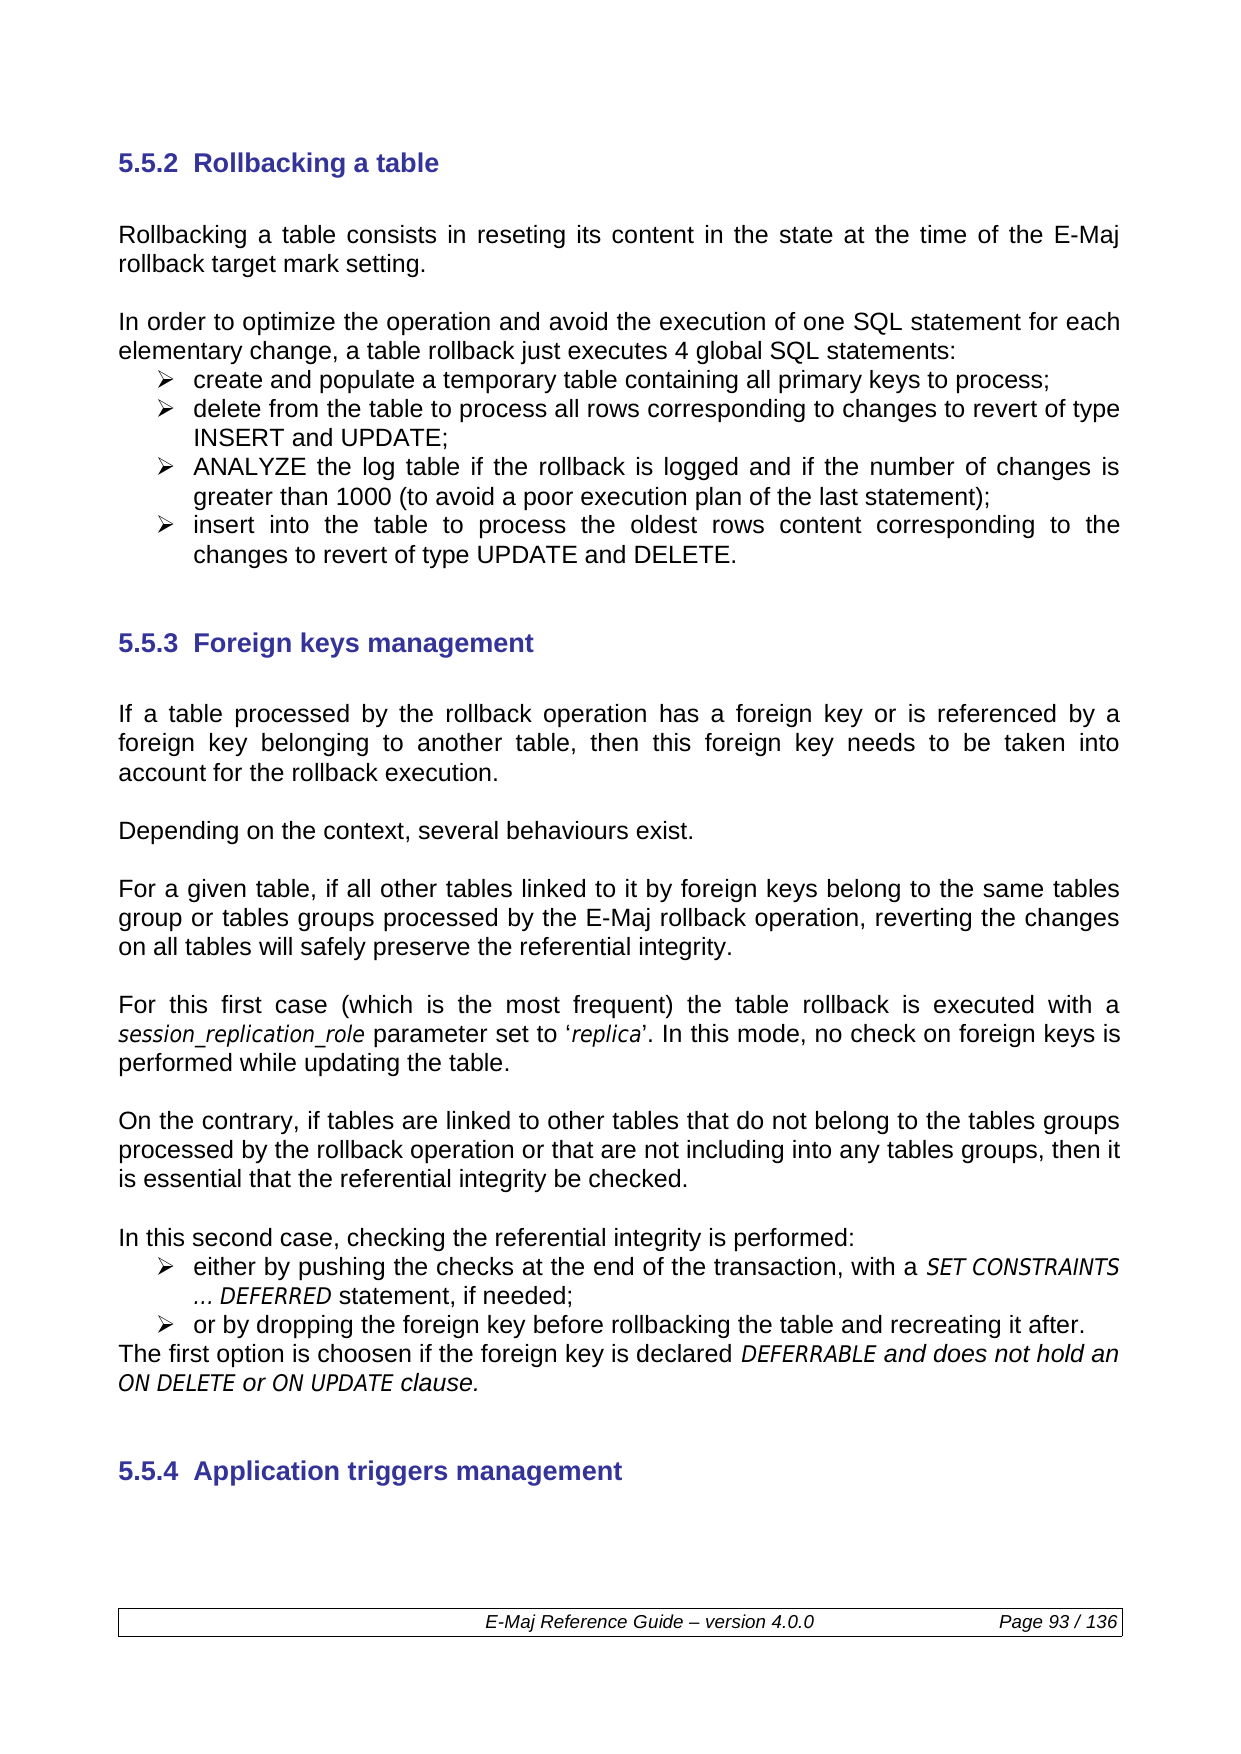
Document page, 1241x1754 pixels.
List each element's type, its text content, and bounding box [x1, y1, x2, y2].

text For this first case (which is the most frequent) the table rollback is executed with a session_replication_role parameter set to ‘replica’. In this mode, no check on foreign keys is performed while updating the table. [118, 990, 1122, 1077]
text On the contrary, if tables are linked to other tables that do not belong to the tables groups processed by the rollback operation or that are not including into any tables groups, then it is essential that the referential integrity be checked. [118, 1106, 1122, 1193]
subtitle Rollbacking a table [118, 147, 1122, 178]
text The first option is choosen if the foreign key is declared DEFERRABLE and does not hold an ON DELETE or ON UPDATE clause. [118, 1339, 1122, 1397]
text For a given table, if all other tables linked to it by foreign keys belong to the same tables group or tables groups processed by the E-Maj rollback operation, reverting the changes on all tables will safely preserve the referential integrity. [118, 874, 1122, 961]
text In order to optimize the operation and avoid the execution of one SQL statement for each elementary change, a table rollback just executes 4 global SQL statements: [118, 307, 1122, 365]
list create and populate a temporary table containing all primary keys to process; [156, 365, 1122, 394]
text Depending on the context, several behaviours exist. [118, 816, 1122, 844]
list either by pushing the checks at the end of the transaction, with a SET CONSTRAINTS … DEFERRED statement, if needed; [156, 1251, 1122, 1309]
list or by dropping the foreign key before rollbacking the table and recreating it after. [156, 1309, 1122, 1339]
text If a table processed by the rollback operation has a foreign key or is referenced by a foreign key belonging to another table, then this foreign key needs to be taken into account for the rollback execution. [118, 699, 1122, 786]
list ANALYZE the log table if the rollback is logged and if the number of changes is greater than 1000 (to avoid a poor execution plan of the last statement); [156, 452, 1122, 510]
subtitle Application triggers management [118, 1455, 1122, 1486]
subtitle Foreign keys management [118, 627, 1122, 658]
text Rollbacking a table consists in reseting its content in the state at the time of the E-Maj rollback target mark setting. [118, 220, 1122, 278]
list delete from the table to process all rows corresponding to changes to revert of type INSERT and UPDATE; [156, 394, 1122, 452]
list insert into the table to process the oldest rows content corresponding to the changes to revert of type UPDATE and DELETE. [156, 510, 1122, 568]
text In this second case, checking the referential integrity is performed: [118, 1222, 1122, 1251]
